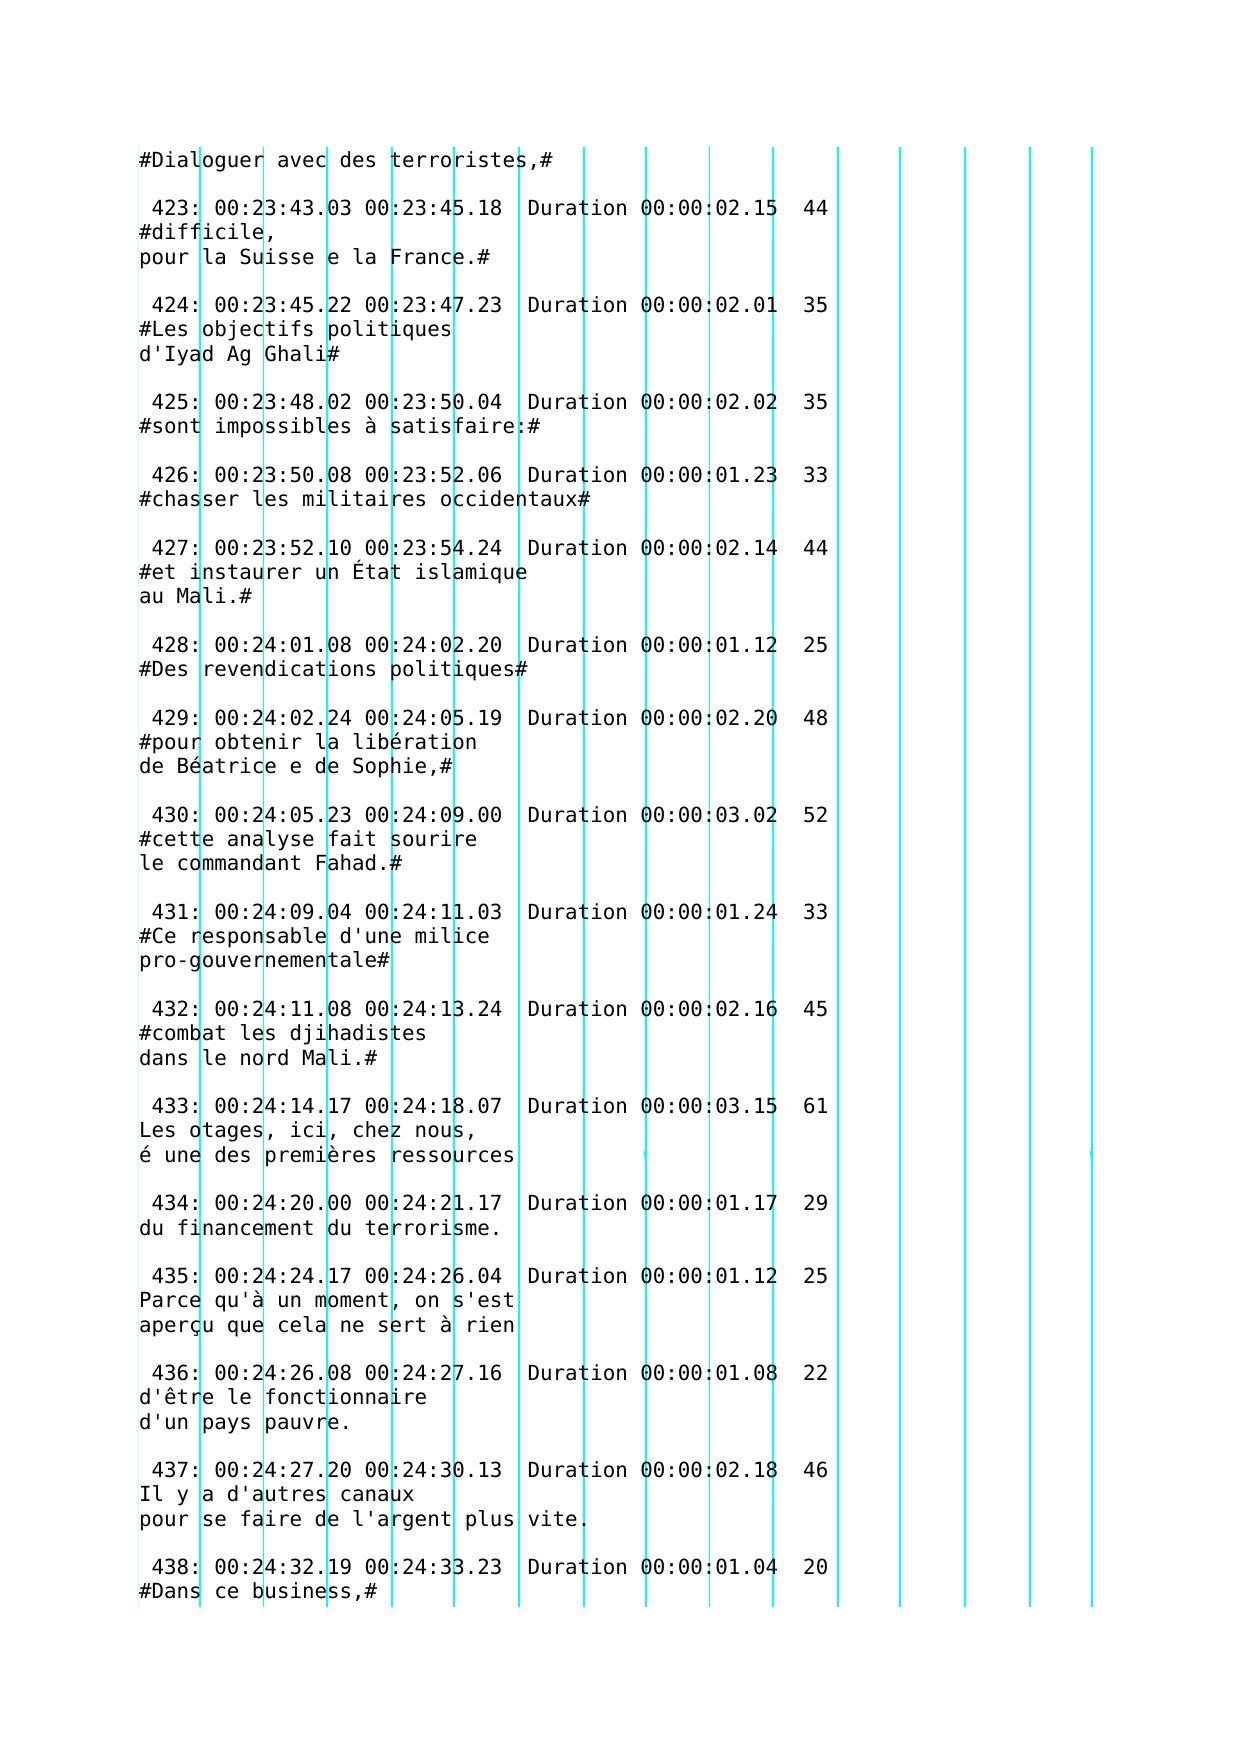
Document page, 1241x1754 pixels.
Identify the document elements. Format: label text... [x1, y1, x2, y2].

text #pour obtenir la libération [139, 730, 1101, 754]
text Parce qu'à un moment, on s'est [139, 1288, 1101, 1313]
text é une des premières ressources [139, 1143, 1101, 1167]
text pro-gouvernementale# [139, 948, 1101, 973]
text 424: 00:23:45.22 00:23:47.23 Duration 00:00:02.01 35 [139, 293, 1101, 317]
text au Mali.# [139, 584, 1101, 609]
text dans le nord Mali.# [139, 1046, 1101, 1070]
text #chasser les militaires occidentaux# [139, 487, 1101, 512]
text #sont impossibles à satisfaire:# [139, 414, 1101, 439]
text 433: 00:24:14.17 00:24:18.07 Duration 00:00:03.15 61 [139, 1094, 1101, 1118]
text 430: 00:24:05.23 00:24:09.00 Duration 00:00:03.02 52 [139, 803, 1101, 827]
text 431: 00:24:09.04 00:24:11.03 Duration 00:00:01.24 33 [139, 900, 1101, 924]
text Les otages, ici, chez nous, [139, 1118, 1101, 1143]
text 425: 00:23:48.02 00:23:50.04 Duration 00:00:02.02 35 [139, 390, 1101, 414]
text d'un pays pauvre. [139, 1410, 1101, 1434]
text 427: 00:23:52.10 00:23:54.24 Duration 00:00:02.14 44 [139, 536, 1101, 560]
text 435: 00:24:24.17 00:24:26.04 Duration 00:00:01.12 25 [139, 1264, 1101, 1288]
text #Des revendications politiques# [139, 657, 1101, 682]
text 437: 00:24:27.20 00:24:30.13 Duration 00:00:02.18 46 [139, 1458, 1101, 1482]
text 429: 00:24:02.24 00:24:05.19 Duration 00:00:02.20 48 [139, 706, 1101, 730]
text pour se faire de l'argent plus vite. [139, 1507, 1101, 1531]
text 438: 00:24:32.19 00:24:33.23 Duration 00:00:01.04 20 [139, 1555, 1101, 1579]
text 436: 00:24:26.08 00:24:27.16 Duration 00:00:01.08 22 [139, 1361, 1101, 1385]
text #Dialoguer avec des terroristes,# [139, 148, 1101, 172]
picture [138, 147, 1102, 1607]
text 432: 00:24:11.08 00:24:13.24 Duration 00:00:02.16 45 [139, 997, 1101, 1021]
text #Dans ce business,# [139, 1579, 1101, 1604]
text le commandant Fahad.# [139, 851, 1101, 876]
text 426: 00:23:50.08 00:23:52.06 Duration 00:00:01.23 33 [139, 463, 1101, 487]
text d'être le fonctionnaire [139, 1385, 1101, 1410]
text #et instaurer un État islamique [139, 560, 1101, 584]
text #cette analyse fait sourire [139, 827, 1101, 851]
text de Béatrice e de Sophie,# [139, 754, 1101, 779]
text 423: 00:23:43.03 00:23:45.18 Duration 00:00:02.15 44 [139, 196, 1101, 220]
text d'Iyad Ag Ghali# [139, 342, 1101, 366]
text aperçu que cela ne sert à rien [139, 1313, 1101, 1337]
text Il y a d'autres canaux [139, 1482, 1101, 1507]
text #difficile, [139, 220, 1101, 245]
text #Ce responsable d'une milice [139, 924, 1101, 948]
text 428: 00:24:01.08 00:24:02.20 Duration 00:00:01.12 25 [139, 633, 1101, 657]
text du financement du terrorisme. [139, 1216, 1101, 1240]
text #Les objectifs politiques [139, 317, 1101, 342]
text #combat les djihadistes [139, 1021, 1101, 1046]
text 434: 00:24:20.00 00:24:21.17 Duration 00:00:01.17 29 [139, 1191, 1101, 1216]
text pour la Suisse e la France.# [139, 245, 1101, 269]
